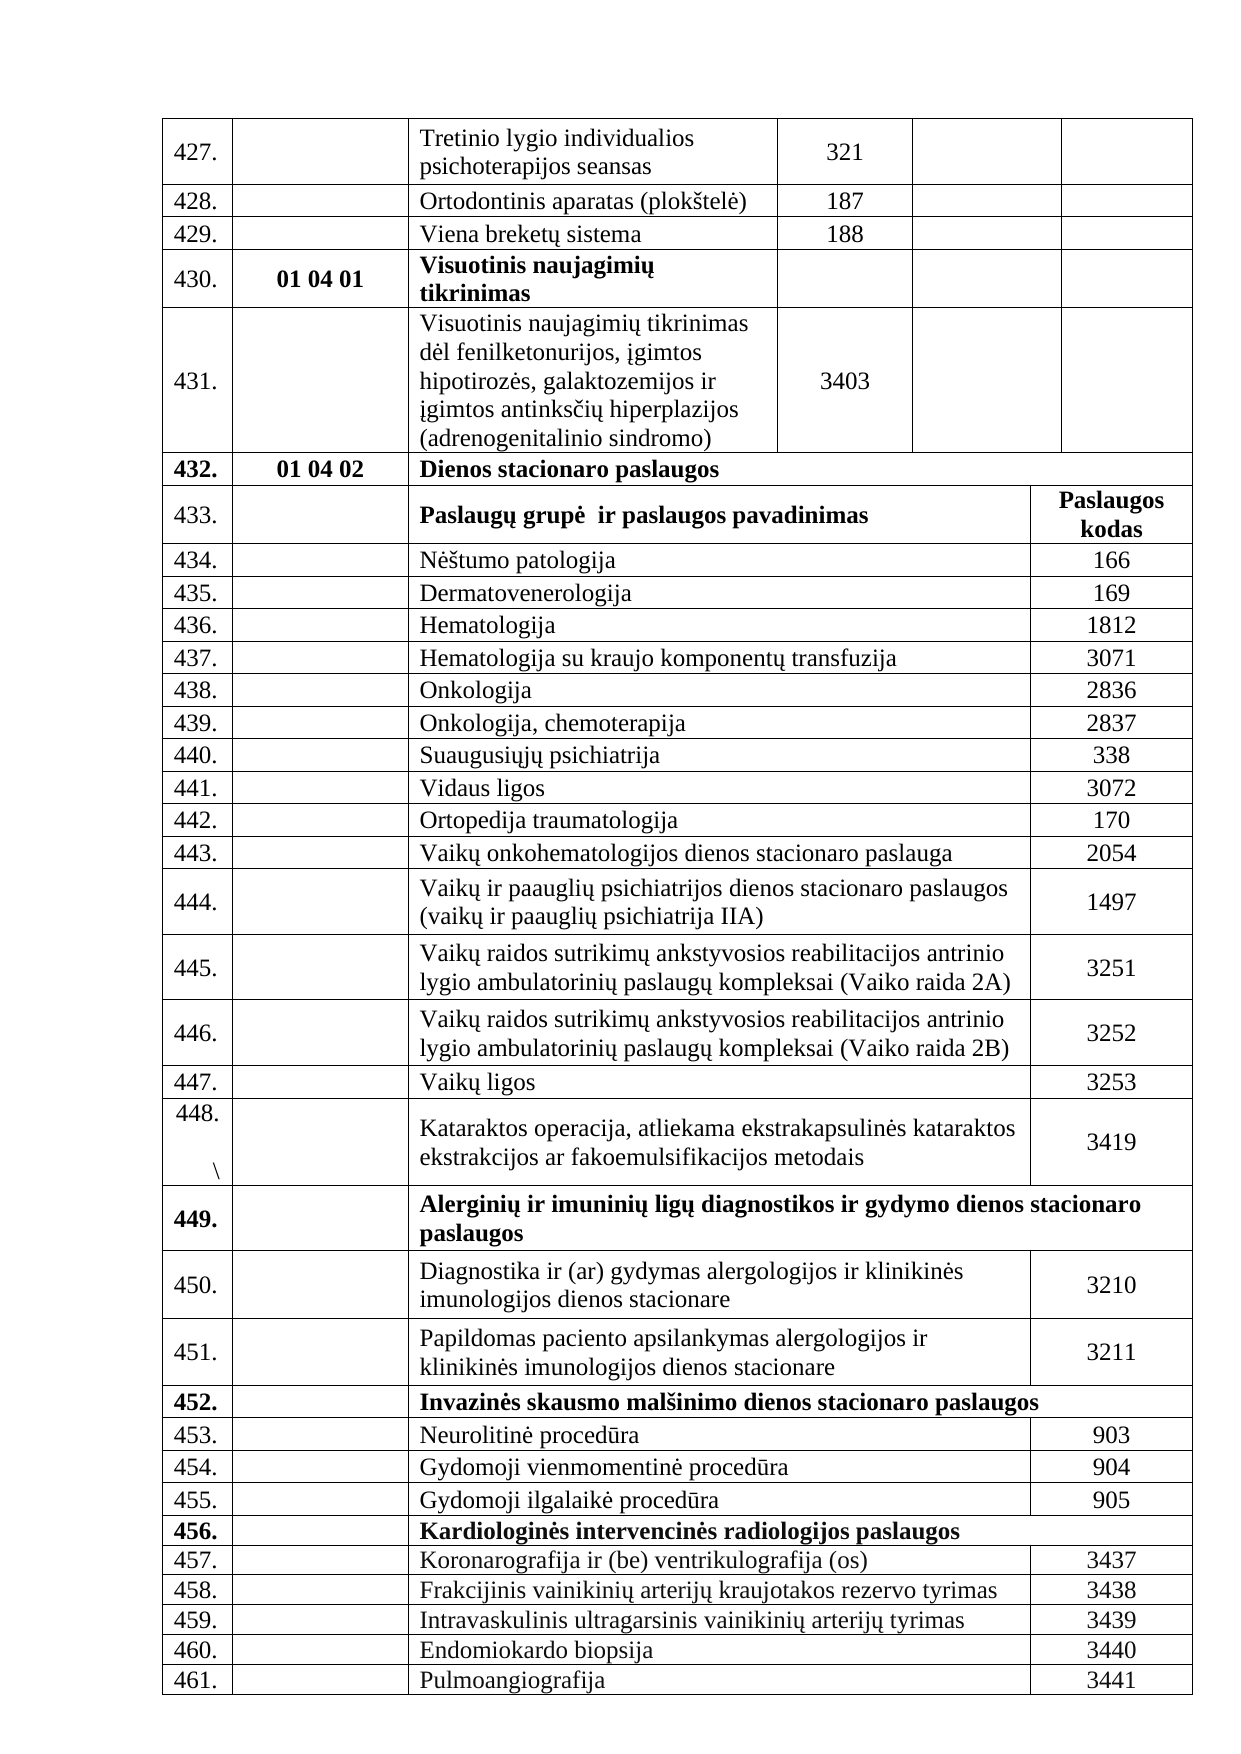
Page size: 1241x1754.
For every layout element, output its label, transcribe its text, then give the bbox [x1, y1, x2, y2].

table_cell [233, 1000, 408, 1065]
table_cell 448. \ [163, 1099, 232, 1185]
table_cell 441. [163, 772, 232, 803]
table_cell Onkologija [409, 674, 1030, 706]
table_cell 905 [1031, 1483, 1192, 1515]
table_cell Onkologija, chemoterapija [409, 707, 1030, 738]
table_cell 431. [163, 308, 232, 452]
table_cell 3439 [1031, 1605, 1192, 1634]
table_cell 01 04 02 [233, 453, 408, 484]
table_cell Alerginių ir imuninių ligų diagnostikos ir gydymo dienos stacionaro paslaugos [409, 1186, 1192, 1250]
table_cell [233, 577, 408, 608]
table_cell 3440 [1031, 1635, 1192, 1664]
table_cell 3211 [1031, 1319, 1192, 1385]
table_cell [1062, 308, 1192, 452]
table_cell 2836 [1031, 674, 1192, 706]
table_cell 460. [163, 1635, 232, 1664]
table_cell [233, 308, 408, 452]
table_cell 445. [163, 935, 232, 999]
table_cell 3210 [1031, 1251, 1192, 1318]
table_cell Paslaugos kodas [1031, 486, 1192, 543]
table_cell Gydomoji ilgalaikė procedūra [409, 1483, 1030, 1515]
table_cell Ortodontinis aparatas (plokštelė) [409, 185, 777, 216]
table_cell [233, 1546, 408, 1574]
table_cell [1062, 119, 1192, 184]
table_cell Neurolitinė procedūra [409, 1418, 1030, 1450]
table_cell 459. [163, 1605, 232, 1634]
table_cell Kardiologinės intervencinės radiologijos paslaugos [409, 1516, 1192, 1544]
table_cell 3252 [1031, 1000, 1192, 1065]
table_cell Ortopedija traumatologija [409, 804, 1030, 836]
table_cell [233, 1099, 408, 1185]
table_cell 449. [163, 1186, 232, 1250]
table_cell 338 [1031, 739, 1192, 771]
table_cell 455. [163, 1483, 232, 1515]
table_cell 3403 [778, 308, 912, 452]
table_cell Hematologija [409, 609, 1030, 641]
table_cell Frakcijinis vainikinių arterijų kraujotakos rezervo tyrimas [409, 1575, 1030, 1604]
table_cell Vaikų ir paauglių psichiatrijos dienos stacionaro paslaugos (vaikų ir paauglių psichiatrija IIA) [409, 869, 1030, 934]
table_cell Suaugusiųjų psichiatrija [409, 739, 1030, 771]
table_cell [913, 217, 1061, 249]
table_cell 3071 [1031, 642, 1192, 673]
table_cell 433. [163, 486, 232, 543]
table_cell 446. [163, 1000, 232, 1065]
table_cell 2054 [1031, 837, 1192, 868]
table_cell 461. [163, 1665, 232, 1693]
table_cell [233, 772, 408, 803]
table_cell 443. [163, 837, 232, 868]
table_cell 438. [163, 674, 232, 706]
table_cell Koronarografija ir (be) ventrikulografija (os) [409, 1546, 1030, 1574]
table_cell 3437 [1031, 1546, 1192, 1574]
table_cell Dienos stacionaro paslaugos [409, 453, 1192, 484]
table_cell [233, 119, 408, 184]
table_cell [233, 804, 408, 836]
table_cell 442. [163, 804, 232, 836]
table_cell 430. [163, 250, 232, 307]
table_cell [233, 1386, 408, 1417]
table_cell Invazinės skausmo malšinimo dienos stacionaro paslaugos [409, 1386, 1192, 1417]
table_cell [233, 674, 408, 706]
table_cell 170 [1031, 804, 1192, 836]
table_cell [233, 935, 408, 999]
table_cell 429. [163, 217, 232, 249]
table_cell 450. [163, 1251, 232, 1318]
table_cell [778, 250, 912, 307]
table_cell Vaikų ligos [409, 1066, 1030, 1097]
table_cell 187 [778, 185, 912, 216]
table_cell 456. [163, 1516, 232, 1544]
table_cell [233, 217, 408, 249]
table_cell Vaikų raidos sutrikimų ankstyvosios reabilitacijos antrinio lygio ambulatorinių paslaugų kompleksai (Vaiko raida 2A) [409, 935, 1030, 999]
table_cell Vaikų onkohematologijos dienos stacionaro paslauga [409, 837, 1030, 868]
table_cell 904 [1031, 1451, 1192, 1482]
table_cell [233, 1483, 408, 1515]
table_cell 454. [163, 1451, 232, 1482]
table_cell 427. [163, 119, 232, 184]
table_cell [913, 250, 1061, 307]
table_cell Endomiokardo biopsija [409, 1635, 1030, 1664]
table_cell Viena breketų sistema [409, 217, 777, 249]
table_cell [233, 609, 408, 641]
table_cell [233, 1665, 408, 1693]
table_cell [913, 308, 1061, 452]
table_cell [233, 837, 408, 868]
table_cell 3253 [1031, 1066, 1192, 1097]
table_cell [913, 119, 1061, 184]
table_cell 439. [163, 707, 232, 738]
table_cell Kataraktos operacija, atliekama ekstrakapsulinės kataraktos ekstrakcijos ar fakoemulsifikacijos metodais [409, 1099, 1030, 1185]
table_cell Papildomas paciento apsilankymas alergologijos ir klinikinės imunologijos dienos stacionare [409, 1319, 1030, 1385]
table_cell [233, 1066, 408, 1097]
table_cell Intravaskulinis ultragarsinis vainikinių arterijų tyrimas [409, 1605, 1030, 1634]
table_cell 188 [778, 217, 912, 249]
table_cell Vidaus ligos [409, 772, 1030, 803]
table_cell 452. [163, 1386, 232, 1417]
table_cell [233, 1605, 408, 1634]
table_cell [233, 1516, 408, 1544]
table_cell Gydomoji vienmomentinė procedūra [409, 1451, 1030, 1482]
table_cell 321 [778, 119, 912, 184]
table_cell Diagnostika ir (ar) gydymas alergologijos ir klinikinės imunologijos dienos stacionare [409, 1251, 1030, 1318]
table_cell [233, 486, 408, 543]
table_cell Tretinio lygio individualios psichoterapijos seansas [409, 119, 777, 184]
table_cell 903 [1031, 1418, 1192, 1450]
table_cell 3251 [1031, 935, 1192, 999]
table_cell 440. [163, 739, 232, 771]
table_cell Visuotinis naujagimių tikrinimas dėl fenilketonurijos, įgimtos hipotirozės, galaktozemijos ir įgimtos antinksčių hiperplazijos (adrenogenitalinio sindromo) [409, 308, 777, 452]
table_cell 434. [163, 544, 232, 576]
table_cell [233, 1575, 408, 1604]
table_cell 437. [163, 642, 232, 673]
table_cell Visuotinis naujagimių tikrinimas [409, 250, 777, 307]
table_cell 169 [1031, 577, 1192, 608]
table_cell [233, 707, 408, 738]
table_cell [233, 1635, 408, 1664]
table_cell 458. [163, 1575, 232, 1604]
table_cell [1062, 217, 1192, 249]
table_cell [233, 739, 408, 771]
table_cell Pulmoangiografija [409, 1665, 1030, 1693]
table_cell 3072 [1031, 772, 1192, 803]
table_cell [233, 1251, 408, 1318]
table_cell [233, 642, 408, 673]
table_cell 166 [1031, 544, 1192, 576]
table_cell [233, 1418, 408, 1450]
table_cell [233, 544, 408, 576]
table_cell 444. [163, 869, 232, 934]
table_cell 3419 [1031, 1099, 1192, 1185]
table_cell 1497 [1031, 869, 1192, 934]
table_cell 447. [163, 1066, 232, 1097]
table_cell 2837 [1031, 707, 1192, 738]
table_cell [233, 1319, 408, 1385]
table_cell 01 04 01 [233, 250, 408, 307]
table_cell Dermatovenerologija [409, 577, 1030, 608]
table_cell [233, 1451, 408, 1482]
table_cell Vaikų raidos sutrikimų ankstyvosios reabilitacijos antrinio lygio ambulatorinių paslaugų kompleksai (Vaiko raida 2B) [409, 1000, 1030, 1065]
table_cell [1062, 185, 1192, 216]
table_cell Nėštumo patologija [409, 544, 1030, 576]
table_cell Hematologija su kraujo komponentų transfuzija [409, 642, 1030, 673]
table_cell 435. [163, 577, 232, 608]
table_cell 457. [163, 1546, 232, 1574]
table_cell [233, 869, 408, 934]
table_cell 428. [163, 185, 232, 216]
table_cell [1062, 250, 1192, 307]
table_cell 436. [163, 609, 232, 641]
table_cell 3441 [1031, 1665, 1192, 1693]
table_cell [913, 185, 1061, 216]
table_cell [233, 1186, 408, 1250]
table_cell [233, 185, 408, 216]
table_cell Paslaugų grupė ir paslaugos pavadinimas [409, 486, 1030, 543]
table_cell 1812 [1031, 609, 1192, 641]
table_cell 3438 [1031, 1575, 1192, 1604]
table_cell 453. [163, 1418, 232, 1450]
table_cell 432. [163, 453, 232, 484]
table_cell 451. [163, 1319, 232, 1385]
